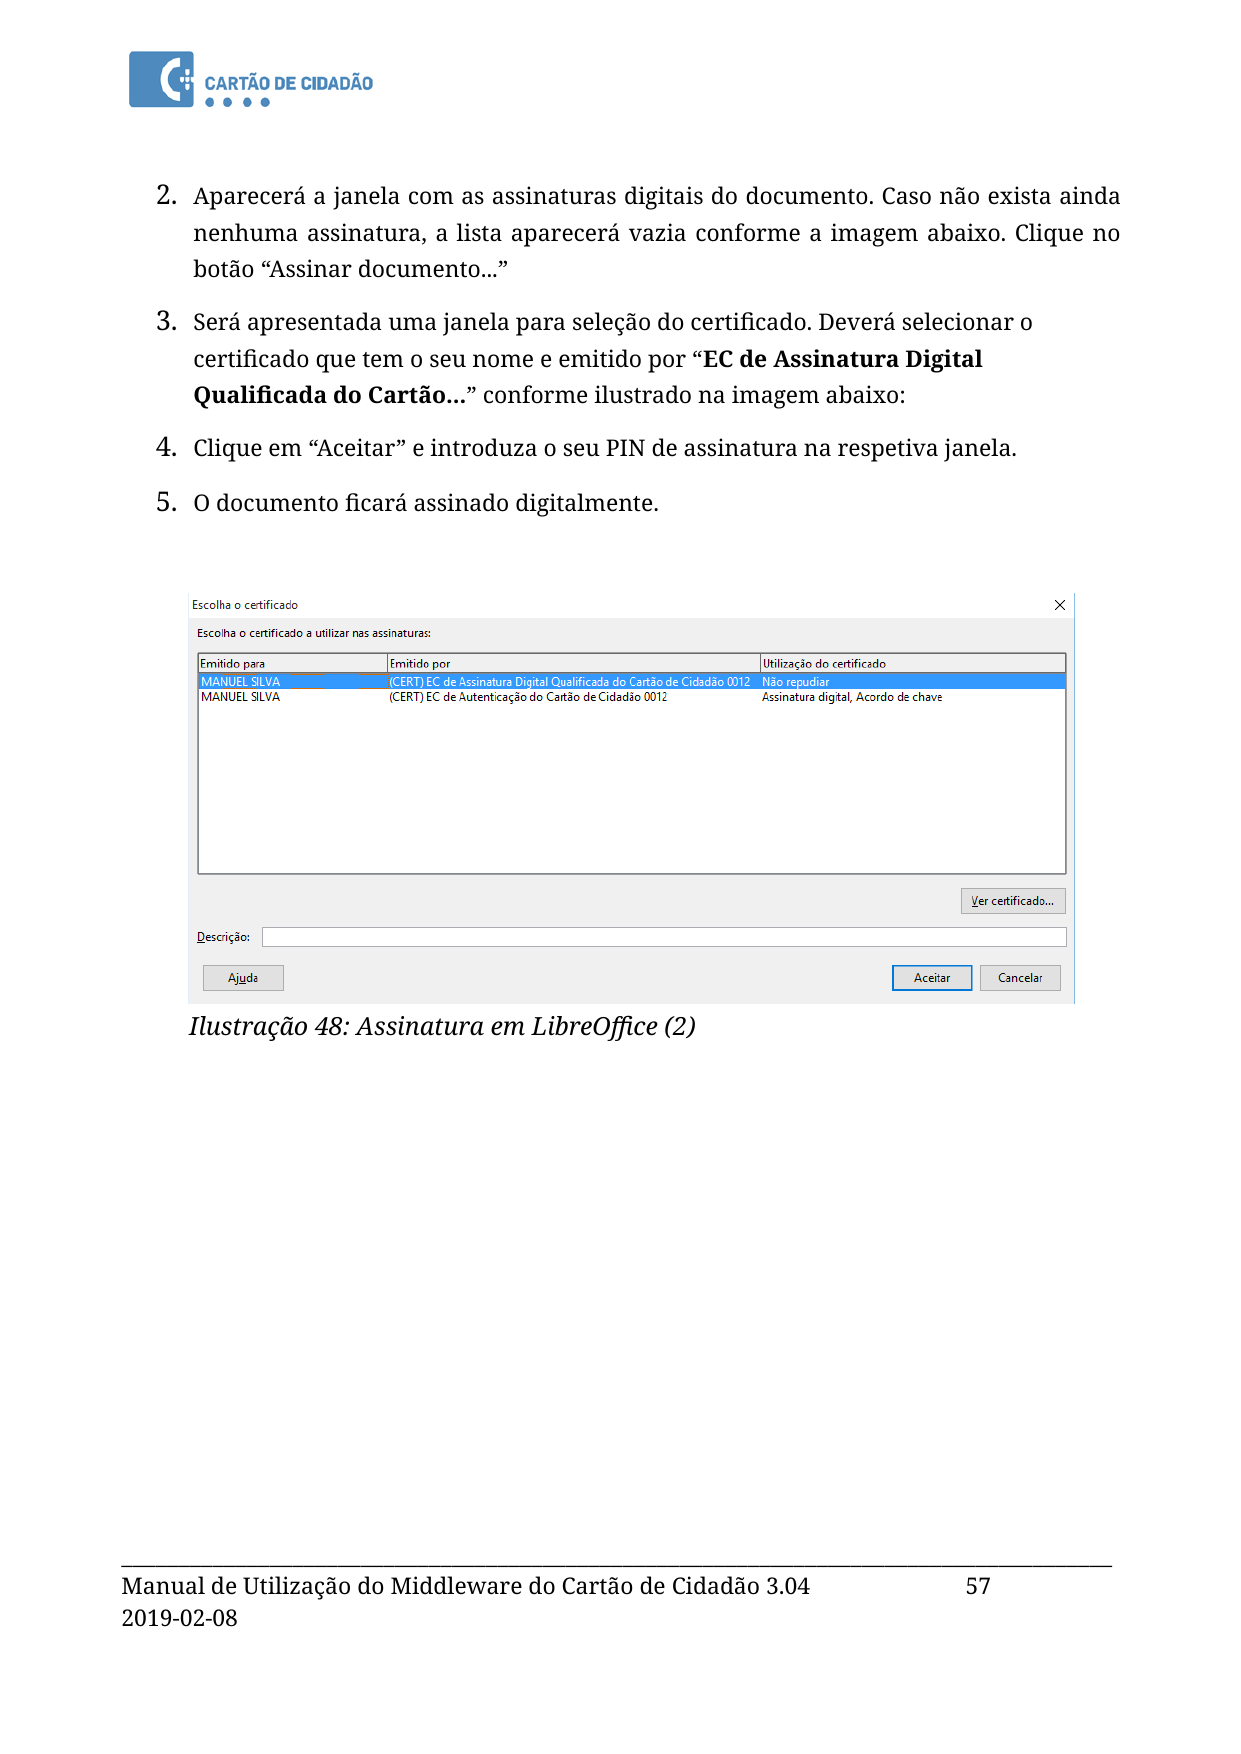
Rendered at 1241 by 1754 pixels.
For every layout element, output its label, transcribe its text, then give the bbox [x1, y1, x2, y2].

list [189, 581, 1075, 593]
list Será apresentada uma janela para seleção do certificado. Deverá selecionar o certificado que tem o seu nome e emitido por “EC de Assinatura Digital Qualificada do Cartão...” conforme ilustrado na imagem abaixo: [156, 301, 1122, 410]
picture [127, 45, 420, 115]
list Clique em “Aceitar” e introduza o seu PIN de assinatura na respetiva janela. [156, 427, 1122, 464]
list O documento ficará assinado digitalmente. [156, 482, 1122, 519]
picture [188, 593, 1075, 1004]
list Aparecerá a janela com as assinaturas digitais do documento. Caso não exista ainda nenhuma assinatura, a lista aparecerá vazia conforme a imagem abaixo. Clique no botão “Assinar documento...” [156, 175, 1122, 284]
list Ilustração 48: Assinatura em LibreOffice (2) [189, 1004, 1075, 1042]
